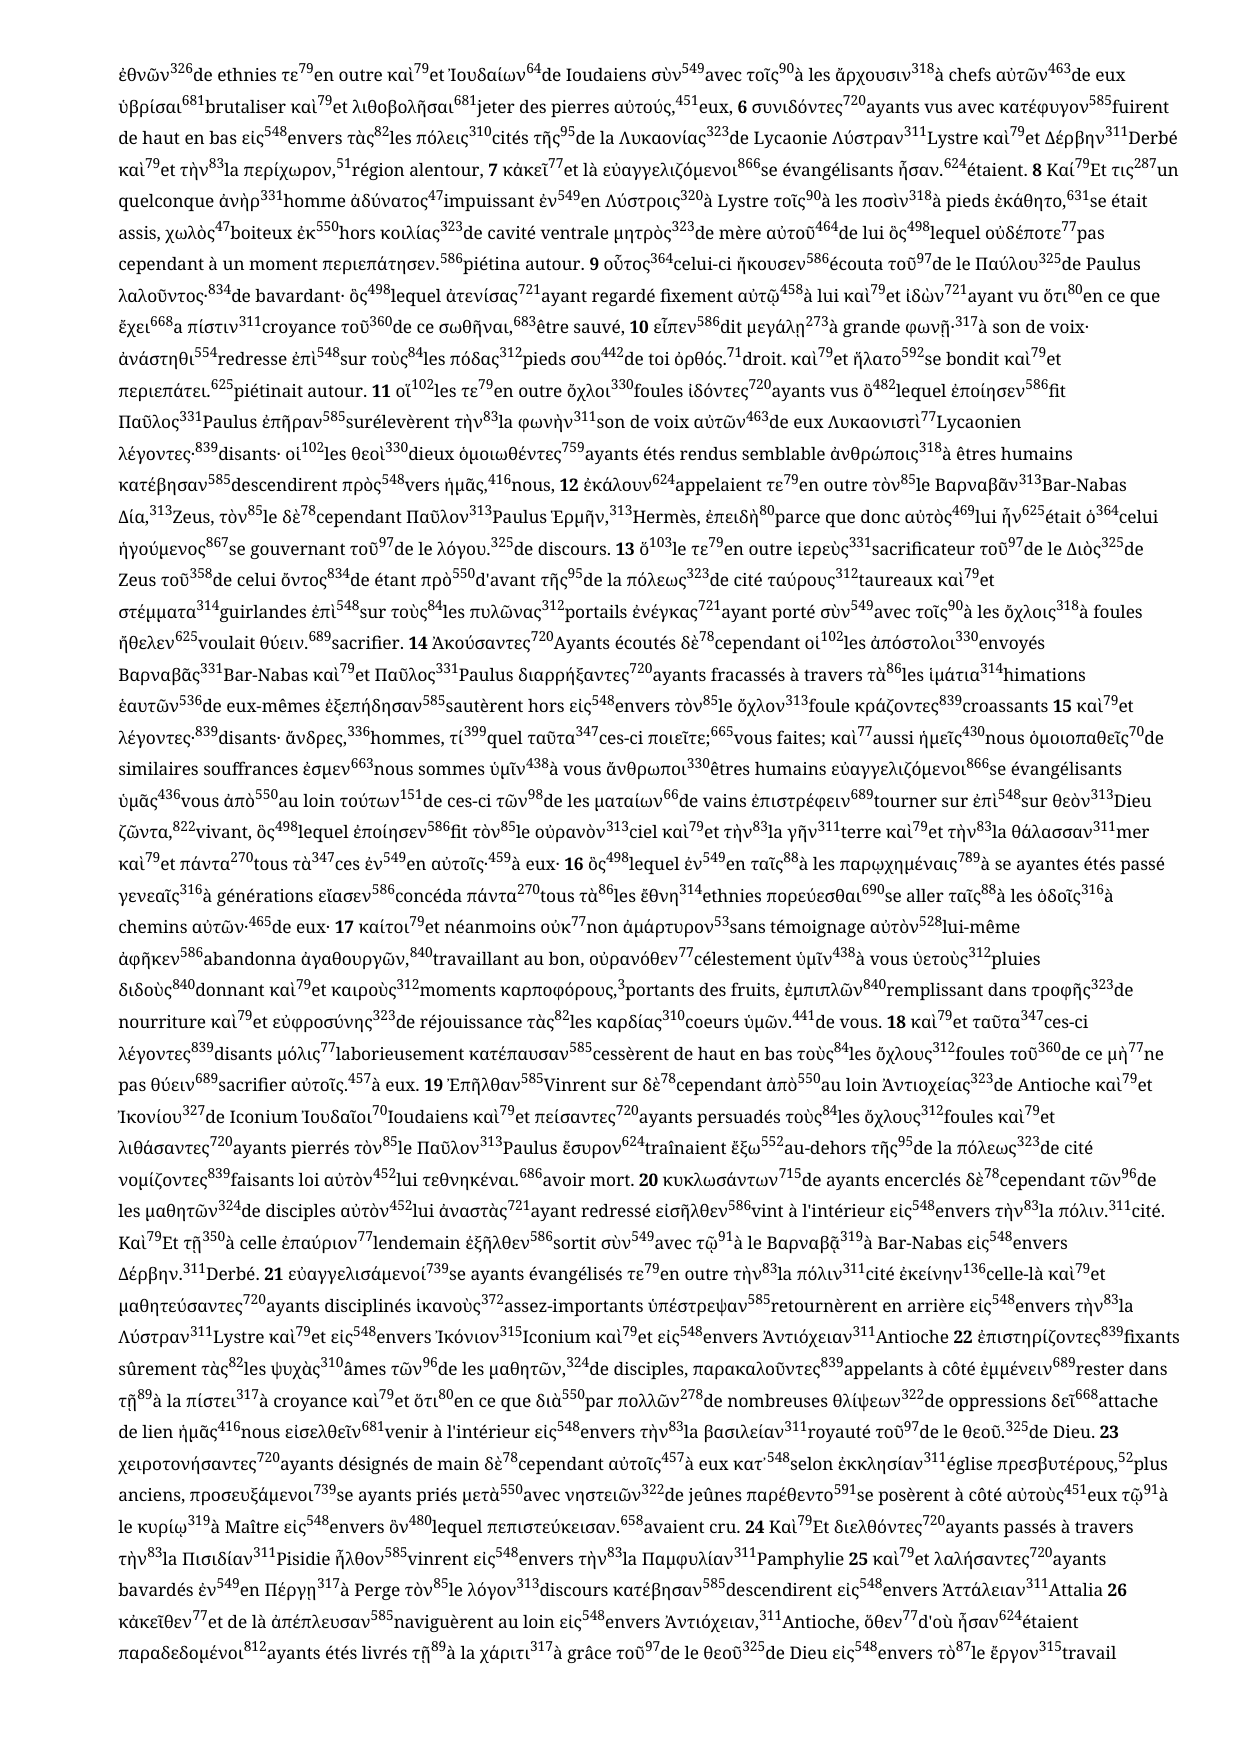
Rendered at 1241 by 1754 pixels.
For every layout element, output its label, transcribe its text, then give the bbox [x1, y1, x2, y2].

text 1 Ἐγένετο592Se devint δὲ78cependant ἐν549en Ἰκονίῳ321à Iconium κατὰ548selon τὸ87le αὐτὸ348même εἰσελθεῖν681venir à l'intérieur αὐτοὺς451eux εἰς548envers τὴν83la συναγωγὴν311synagogue τῶν96de les Ἰουδαίων64de Ioudaiens καὶ79et λαλῆσαι681bavarder οὕτως77ainsi ὥστε80de sorte que πιστεῦσαι681croire Ἰουδαίων64de Ioudaiens τε79en outre καὶ79et Ἑλλήνων324de Hellèns πολὺ271nombreux πλῆθος.315multitude. 2 οἱ102les δὲ78cependant ἀπειθήσαντες720ayants désobéis Ἰουδαῖοι70Ioudaiens ἐπήγειραν585éveillèrent au dessus καὶ79et ἐκάκωσαν585firent du mal τὰς82les ψυχὰς310âmes τῶν98de les ἐθνῶν326de ethnies κατὰ550contre τῶν96de les ἀδελφῶν.324de frères. 3 ἱκανὸν53assez-important μὲν79certes οὖν79donc χρόνον313temps διέτριψαν585grattèrent à travers παρρησιαζόμενοι866se oralisants franchement ἐπὶ549sur τῷ91à le κυρίῳ319à Maître τῷ352à celui μαρτυροῦντι828à témoignant [ἐπὶ]550[sur] τῷ91à le λόγῳ319à discours τῆς95de la χάριτος323de grâce αὐτοῦ,464de lui, διδόντι828à donnant σημεῖα314signes καὶ79et τέρατα314prodiges γίνεσθαι690se devenir διὰ550par τῶν94de les χειρῶν322de mains αὐτῶν.463de eux. 4 ἐσχίσθη600fut scindé δὲ78cependant τὸ105le πλῆθος333multitude τῆς95de la πόλεως,323de cité, καὶ79et οἱ468ceux μὲν79certes ἦσαν624étaient σὺν549avec τοῖς90à les Ἰουδαίοις,58à Ioudaiens, οἱ468ceux δὲ78cependant σὺν549avec τοῖς90à les ἀποστόλοις.318à envoyés. 5 ὡς80comme δὲ78cependant ἐγένετο592se devint ὁρμὴ329impulsion τῶν98de les ἐθνῶν326de ethnies τε79en outre καὶ79et Ἰουδαίων64de Ioudaiens σὺν549avec τοῖς90à les ἄρχουσιν318à chefs αὐτῶν463de eux ὑβρίσαι681brutaliser καὶ79et λιθοβολῆσαι681jeter des pierres αὐτούς,451eux, 6 συνιδόντες720ayants vus avec κατέφυγον585fuirent de haut en bas εἰς548envers τὰς82les πόλεις310cités τῆς95de la Λυκαονίας323de Lycaonie Λύστραν311Lystre καὶ79et Δέρβην311Derbé καὶ79et τὴν83la περίχωρον,51région alentour, 7 κἀκεῖ77et là εὐαγγελιζόμενοι866se évangélisants ἦσαν.624étaient. 8 Καί79Et τις287un quelconque ἀνὴρ331homme ἀδύνατος47impuissant ἐν549en Λύστροις320à Lystre τοῖς90à les ποσὶν318à pieds ἐκάθητο,631se était assis, χωλὸς47boiteux ἐκ550hors κοιλίας323de cavité ventrale μητρὸς323de mère αὐτοῦ464de lui ὃς498lequel οὐδέποτε77pas cependant à un moment περιεπάτησεν.586piétina autour. 9 οὗτος364celui-ci ἤκουσεν586écouta τοῦ97de le Παύλου325de Paulus λαλοῦντος·834de bavardant· ὃς498lequel ἀτενίσας721ayant regardé fixement αὐτῷ458à lui καὶ79et ἰδὼν721ayant vu ὅτι80en ce que ἔχει668a πίστιν311croyance τοῦ360de ce σωθῆναι,683être sauvé, 10 εἶπεν586dit μεγάλῃ273à grande φωνῇ·317à son de voix· ἀνάστηθι554redresse ἐπὶ548sur τοὺς84les πόδας312pieds σου442de toi ὀρθός.71droit. καὶ79et ἥλατο592se bondit καὶ79et περιεπάτει.625piétinait autour. 11 οἵ102les τε79en outre ὄχλοι330foules ἰδόντες720ayants vus ὃ482lequel ἐποίησεν586fit Παῦλος331Paulus ἐπῆραν585surélevèrent τὴν83la φωνὴν311son de voix αὐτῶν463de eux Λυκαονιστὶ77Lycaonien λέγοντες·839disants· οἱ102les θεοὶ330dieux ὁμοιωθέντες759ayants étés rendus semblable ἀνθρώποις318à êtres humains κατέβησαν585descendirent πρὸς548vers ἡμᾶς,416nous, 12 ἐκάλουν624appelaient τε79en outre τὸν85le Βαρναβᾶν313Bar-Nabas Δία,313Zeus, τὸν85le δὲ78cependant Παῦλον313Paulus Ἑρμῆν,313Hermès, ἐπειδὴ80parce que donc αὐτὸς469lui ἦν625était ὁ364celui ἡγούμενος867se gouvernant τοῦ97de le λόγου.325de discours. 13 ὅ103le τε79en outre ἱερεὺς331sacrificateur τοῦ97de le Διὸς325de Zeus τοῦ358de celui ὄντος834de étant πρὸ550d'avant τῆς95de la πόλεως323de cité ταύρους312taureaux καὶ79et στέμματα314guirlandes ἐπὶ548sur τοὺς84les πυλῶνας312portails ἐνέγκας721ayant porté σὺν549avec τοῖς90à les ὄχλοις318à foules ἤθελεν625voulait θύειν.689sacrifier. 14 Ἀκούσαντες720Ayants écoutés δὲ78cependant οἱ102les ἀπόστολοι330envoyés Βαρναβᾶς331Bar-Nabas καὶ79et Παῦλος331Paulus διαρρήξαντες720ayants fracassés à travers τὰ86les ἱμάτια314himations ἑαυτῶν536de eux-mêmes ἐξεπήδησαν585sautèrent hors εἰς548envers τὸν85le ὄχλον313foule κράζοντες839croassants 15 καὶ79et λέγοντες·839disants· ἄνδρες,336hommes, τί399quel ταῦτα347ces-ci ποιεῖτε;665vous faites; καὶ77aussi ἡμεῖς430nous ὁμοιοπαθεῖς70de similaires souffrances ἐσμεν663nous sommes ὑμῖν438à vous ἄνθρωποι330êtres humains εὐαγγελιζόμενοι866se évangélisants ὑμᾶς436vous ἀπὸ550au loin τούτων151de ces-ci τῶν98de les ματαίων66de vains ἐπιστρέφειν689tourner sur ἐπὶ548sur θεὸν313Dieu ζῶντα,822vivant, ὃς498lequel ἐποίησεν586fit τὸν85le οὐρανὸν313ciel καὶ79et τὴν83la γῆν311terre καὶ79et τὴν83la θάλασσαν311mer καὶ79et πάντα270tous τὰ347ces ἐν549en αὐτοῖς·459à eux· 16 ὃς498lequel ἐν549en ταῖς88à les παρῳχημέναις789à se ayantes étés passé γενεαῖς316à générations εἴασεν586concéda πάντα270tous τὰ86les ἔθνη314ethnies πορεύεσθαι690se aller ταῖς88à les ὁδοῖς316à chemins αὐτῶν·465de eux· 17 καίτοι79et néanmoins οὐκ77non ἀμάρτυρον53sans témoignage αὐτὸν528lui-même ἀφῆκεν586abandonna ἀγαθουργῶν,840travaillant au bon, οὐρανόθεν77célestement ὑμῖν438à vous ὑετοὺς312pluies διδοὺς840donnant καὶ79et καιροὺς312moments καρποφόρους,3portants des fruits, ἐμπιπλῶν840remplissant dans τροφῆς323de nourriture καὶ79et εὐφροσύνης323de réjouissance τὰς82les καρδίας310coeurs ὑμῶν.441de vous. 18 καὶ79et ταῦτα347ces-ci λέγοντες839disants μόλις77laborieusement κατέπαυσαν585cessèrent de haut en bas τοὺς84les ὄχλους312foules τοῦ360de ce μὴ77ne pas θύειν689sacrifier αὐτοῖς.457à eux. 19 Ἐπῆλθαν585Vinrent sur δὲ78cependant ἀπὸ550au loin Ἀντιοχείας323de Antioche καὶ79et Ἰκονίου327de Iconium Ἰουδαῖοι70Ioudaiens καὶ79et πείσαντες720ayants persuadés τοὺς84les ὄχλους312foules καὶ79et λιθάσαντες720ayants pierrés τὸν85le Παῦλον313Paulus ἔσυρον624traînaient ἔξω552au-dehors τῆς95de la πόλεως323de cité νομίζοντες839faisants loi αὐτὸν452lui τεθνηκέναι.686avoir mort. 20 κυκλωσάντων715de ayants encerclés δὲ78cependant τῶν96de les μαθητῶν324de disciples αὐτὸν452lui ἀναστὰς721ayant redressé εἰσῆλθεν586vint à l'intérieur εἰς548envers τὴν83la πόλιν.311cité. Καὶ79Et τῇ350à celle ἐπαύριον77lendemain ἐξῆλθεν586sortit σὺν549avec τῷ91à le Βαρναβᾷ319à Bar-Nabas εἰς548envers Δέρβην.311Derbé. 21 εὐαγγελισάμενοί739se ayants évangélisés τε79en outre τὴν83la πόλιν311cité ἐκείνην136celle-là καὶ79et μαθητεύσαντες720ayants disciplinés ἱκανοὺς372assez-importants ὑπέστρεψαν585retournèrent en arrière εἰς548envers τὴν83la Λύστραν311Lystre καὶ79et εἰς548envers Ἰκόνιον315Iconium καὶ79et εἰς548envers Ἀντιόχειαν311Antioche 22 ἐπιστηρίζοντες839fixants sûrement τὰς82les ψυχὰς310âmes τῶν96de les μαθητῶν,324de disciples, παρακαλοῦντες839appelants à côté ἐμμένειν689rester dans τῇ89à la πίστει317à croyance καὶ79et ὅτι80en ce que διὰ550par πολλῶν278de nombreuses θλίψεων322de oppressions δεῖ668attache de lien ἡμᾶς416nous εἰσελθεῖν681venir à l'intérieur εἰς548envers τὴν83la βασιλείαν311royauté τοῦ97de le θεοῦ.325de Dieu. 23 χειροτονήσαντες720ayants désignés de main δὲ78cependant αὐτοῖς457à eux κατ᾽548selon ἐκκλησίαν311église πρεσβυτέρους,52plus anciens, προσευξάμενοι739se ayants priés μετὰ550avec νηστειῶν322de jeûnes παρέθεντο591se posèrent à côté αὐτοὺς451eux τῷ91à le κυρίῳ319à Maître εἰς548envers ὃν480lequel πεπιστεύκεισαν.658avaient cru. 24 Καὶ79Et διελθόντες720ayants passés à travers τὴν83la Πισιδίαν311Pisidie ἦλθον585vinrent εἰς548envers τὴν83la Παμφυλίαν311Pamphylie 25 καὶ79et λαλήσαντες720ayants bavardés ἐν549en Πέργῃ317à Perge τὸν85le λόγον313discours κατέβησαν585descendirent εἰς548envers Ἀττάλειαν311Attalia 26 κἀκεῖθεν77et de là ἀπέπλευσαν585naviguèrent au loin εἰς548envers Ἀντιόχειαν,311Antioche, ὅθεν77d'où ἦσαν624étaient παραδεδομένοι812ayants étés livrés τῇ89à la χάριτι317à grâce τοῦ97de le θεοῦ325de Dieu εἰς548envers τὸ87le ἔργον315travail ὃ482lequel ἐπλήρωσαν.585firent plénitude. 27 παραγενόμενοι739se ayants devenus à côté δὲ78cependant καὶ79et συναγαγόντες720ayants menés ensemble τὴν83la ἐκκλησίαν311église ἀνήγγελλον624annonçaient de bas en haut ὅσα481autant lesquels ἐποίησεν586fit ὁ103le θεὸς331Dieu μετ᾽550avec αὐτῶν463de eux καὶ79et ὅτι80en ce que ἤνοιξεν586ouvrit τοῖς92à les ἔθνεσιν320à ethnies θύραν311porte πίστεως.323de croyance. 28 διέτριβον624grattaient à travers δὲ78cependant χρόνον313temps οὐκ77non ὀλίγον269peu σὺν549avec τοῖς90à les μαθηταῖς.318à disciples. [118, 59, 1181, 1665]
